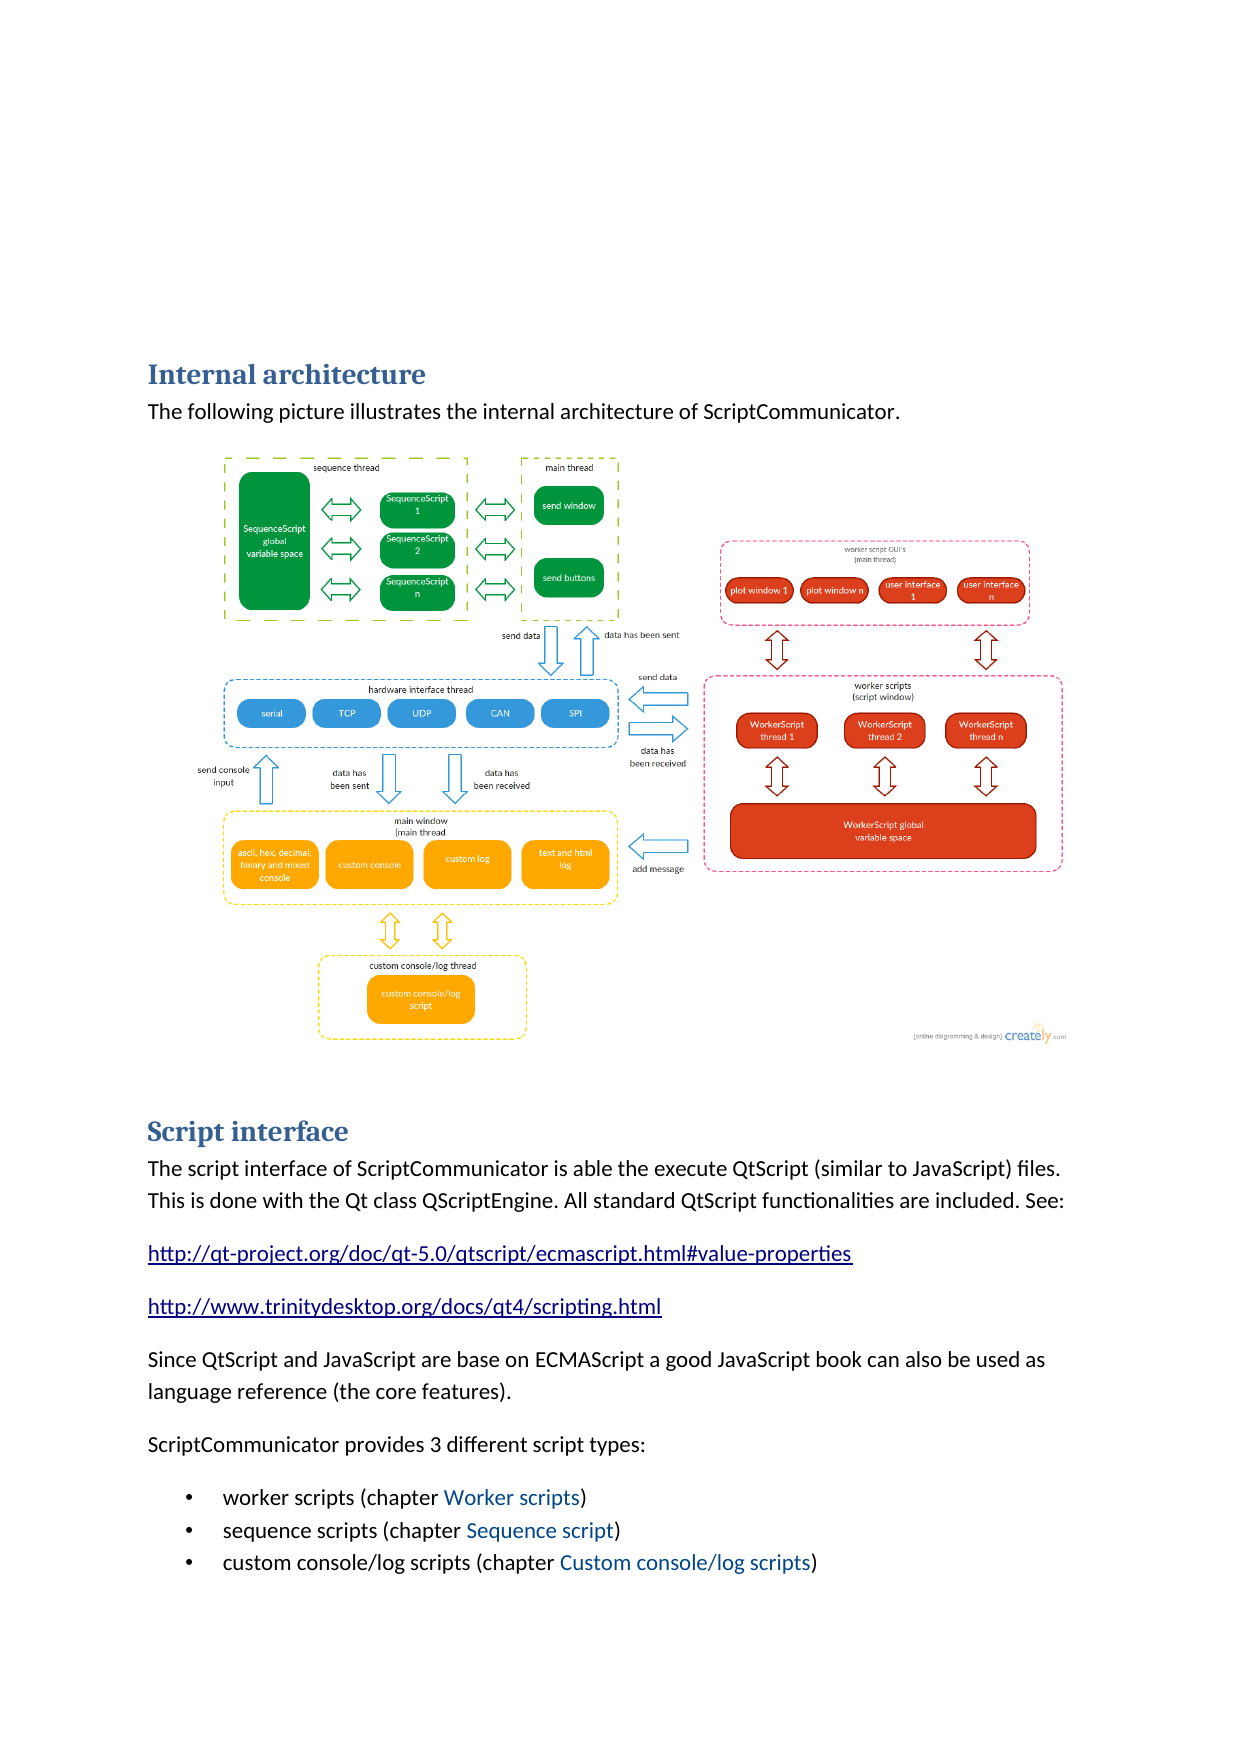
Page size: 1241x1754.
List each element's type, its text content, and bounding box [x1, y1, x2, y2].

subtitle Internal architecture [148, 358, 1093, 392]
list sequence scripts (chapter Sequence script) [185, 1516, 1093, 1544]
text Since QtScript and JavaScript are base on ECMAScript a good JavaScript book can also be used as language reference (the core features). [148, 1345, 1093, 1406]
text http://www.trinitydesktop.org/docs/qt4/scripting.html [148, 1292, 1093, 1320]
picture [171, 450, 1069, 1046]
list custom console/log scripts (chapter Custom console/log scripts) [185, 1548, 1093, 1576]
list worker scripts (chapter Worker scripts) [185, 1483, 1093, 1512]
text The script interface of ScriptCommunicator is able the execute QtScript (similar to JavaScript) files. This is done with the Qt class QScriptEngine. All standard QtScript functionalities are included. See: [148, 1154, 1093, 1214]
text ScriptCommunicator provides 3 different script types: [148, 1431, 1093, 1458]
text The following picture illustrates the internal architecture of ScriptCommunicator. [148, 397, 1093, 425]
subtitle Script interface [148, 1116, 1093, 1149]
text http://qt-project.org/doc/qt-5.0/qtscript/ecmascript.html#value-properties [148, 1239, 1093, 1267]
